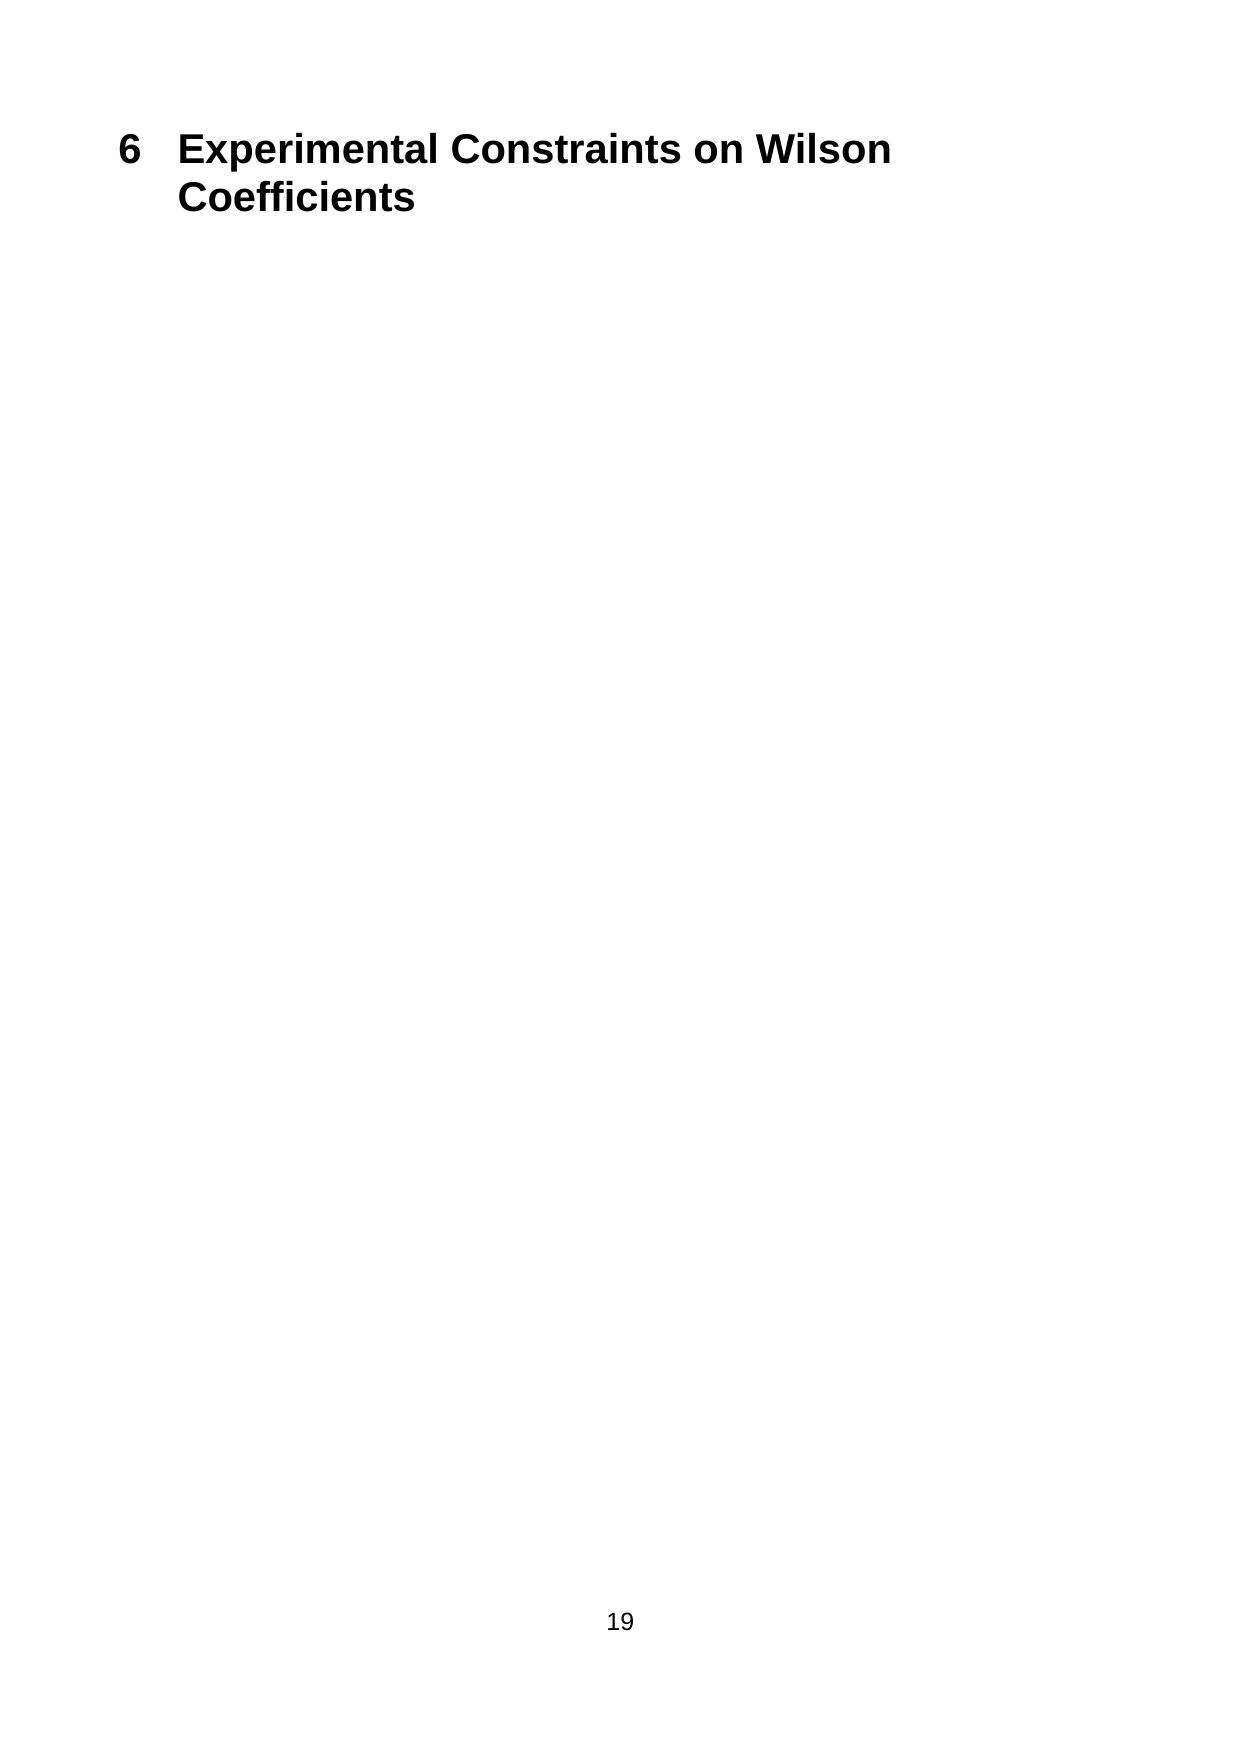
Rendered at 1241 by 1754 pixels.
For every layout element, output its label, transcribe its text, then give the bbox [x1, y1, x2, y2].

subtitle Experimental Constraints on Wilson Coefficients [118, 124, 1122, 220]
